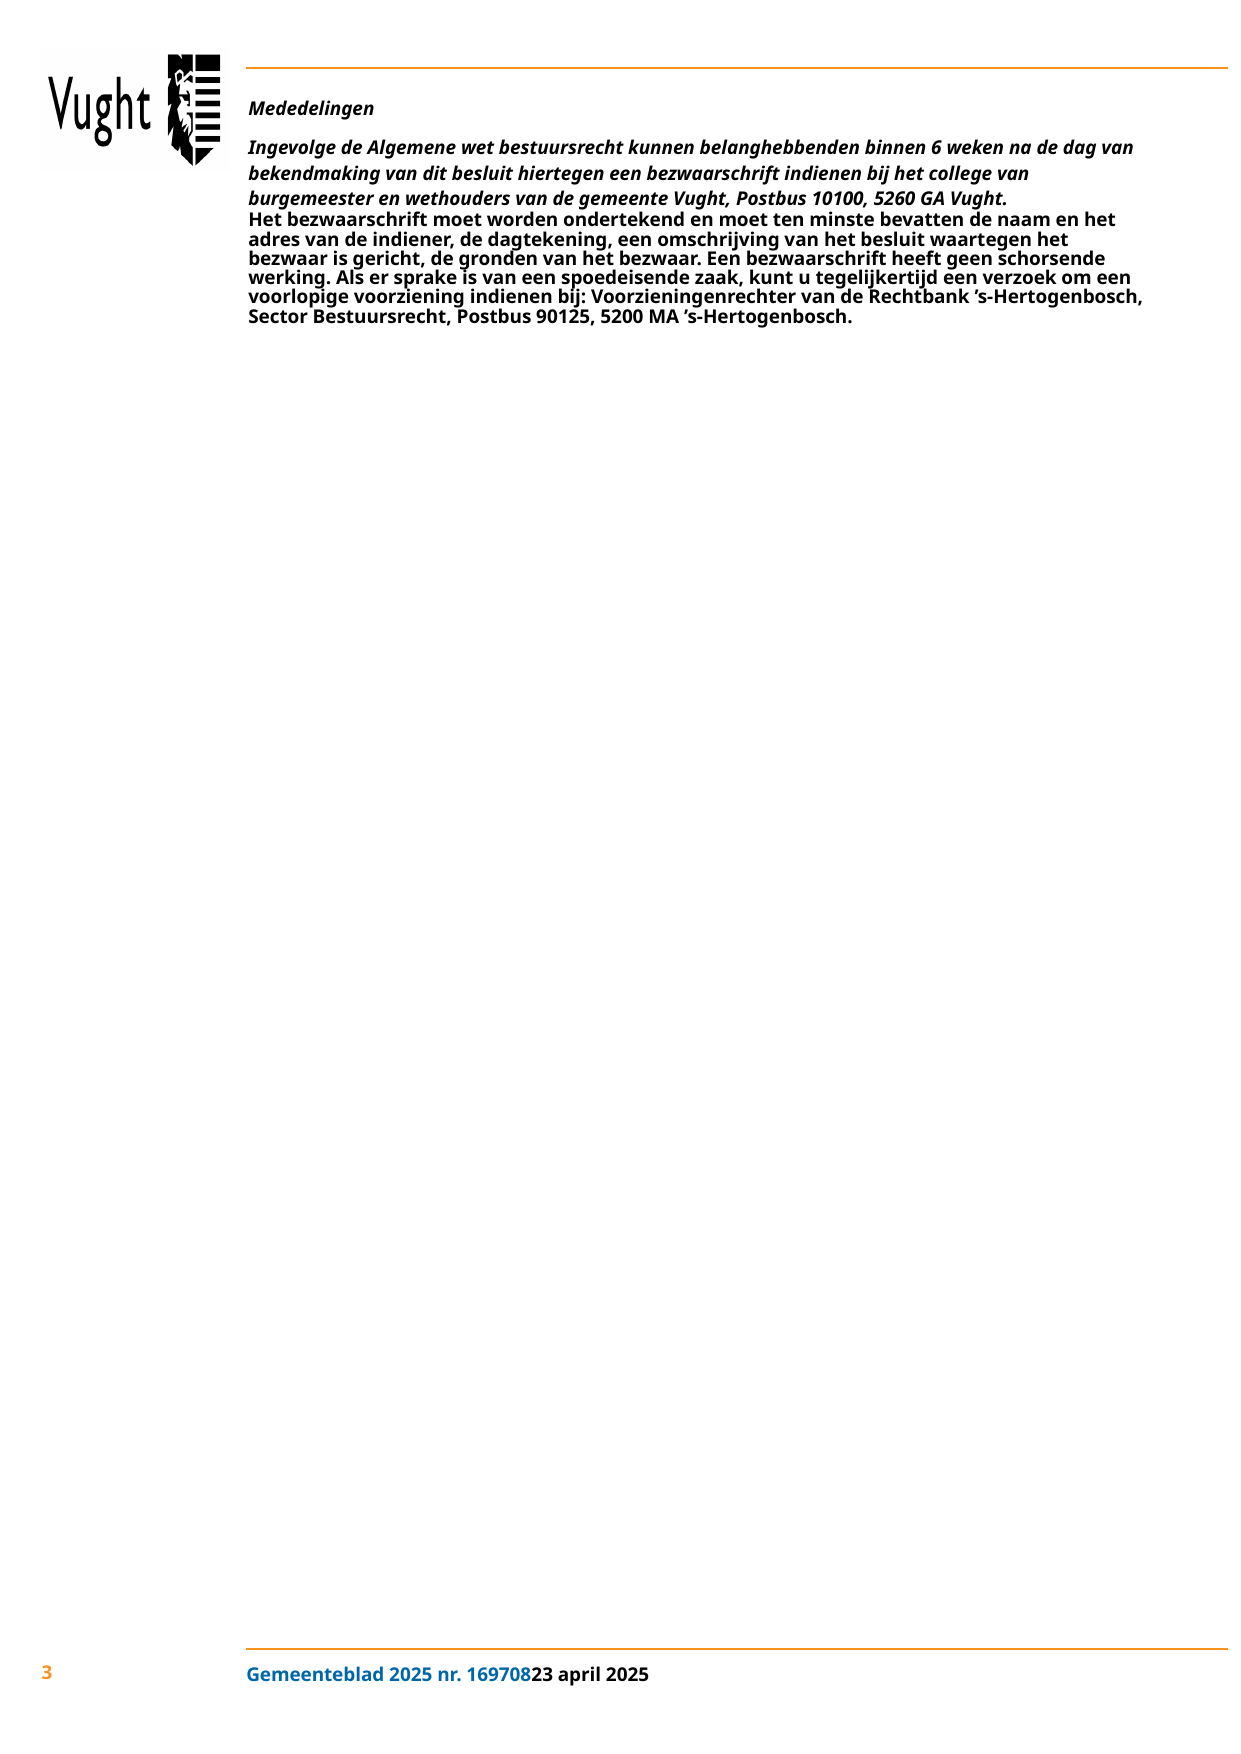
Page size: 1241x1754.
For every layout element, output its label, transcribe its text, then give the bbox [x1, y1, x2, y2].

text Ingevolge de Algemene wet bestuursrecht kunnen belanghebbenden binnen 6 weken na de dag van bekendmaking van dit besluit hiertegen een bezwaarschrift indienen bij het college van burgemeester en wethouders van de gemeente Vught, Postbus 10100, 5260 GA Vught. [248, 134, 1152, 211]
text Mededelingen [248, 95, 1152, 121]
text Het bezwaarschrift moet worden ondertekend en moet ten minste bevatten de naam en het adres van de indiener, de dagtekening, een omschrijving van het besluit waartegen het bezwaar is gericht, de gronden van het bezwaar. Een bezwaarschrift heeft geen schorsende werking. Als er sprake is van een spoedeisende zaak, kunt u tegelijkertijd een verzoek om een voorlopige voorziening indienen bij: Voorzieningenrechter van de Rechtbank ’s-Hertogenbosch, Sector Bestuursrecht, Postbus 90125, 5200 MA ’s-Hertogenbosch. [248, 211, 1152, 327]
picture [41, 47, 231, 172]
